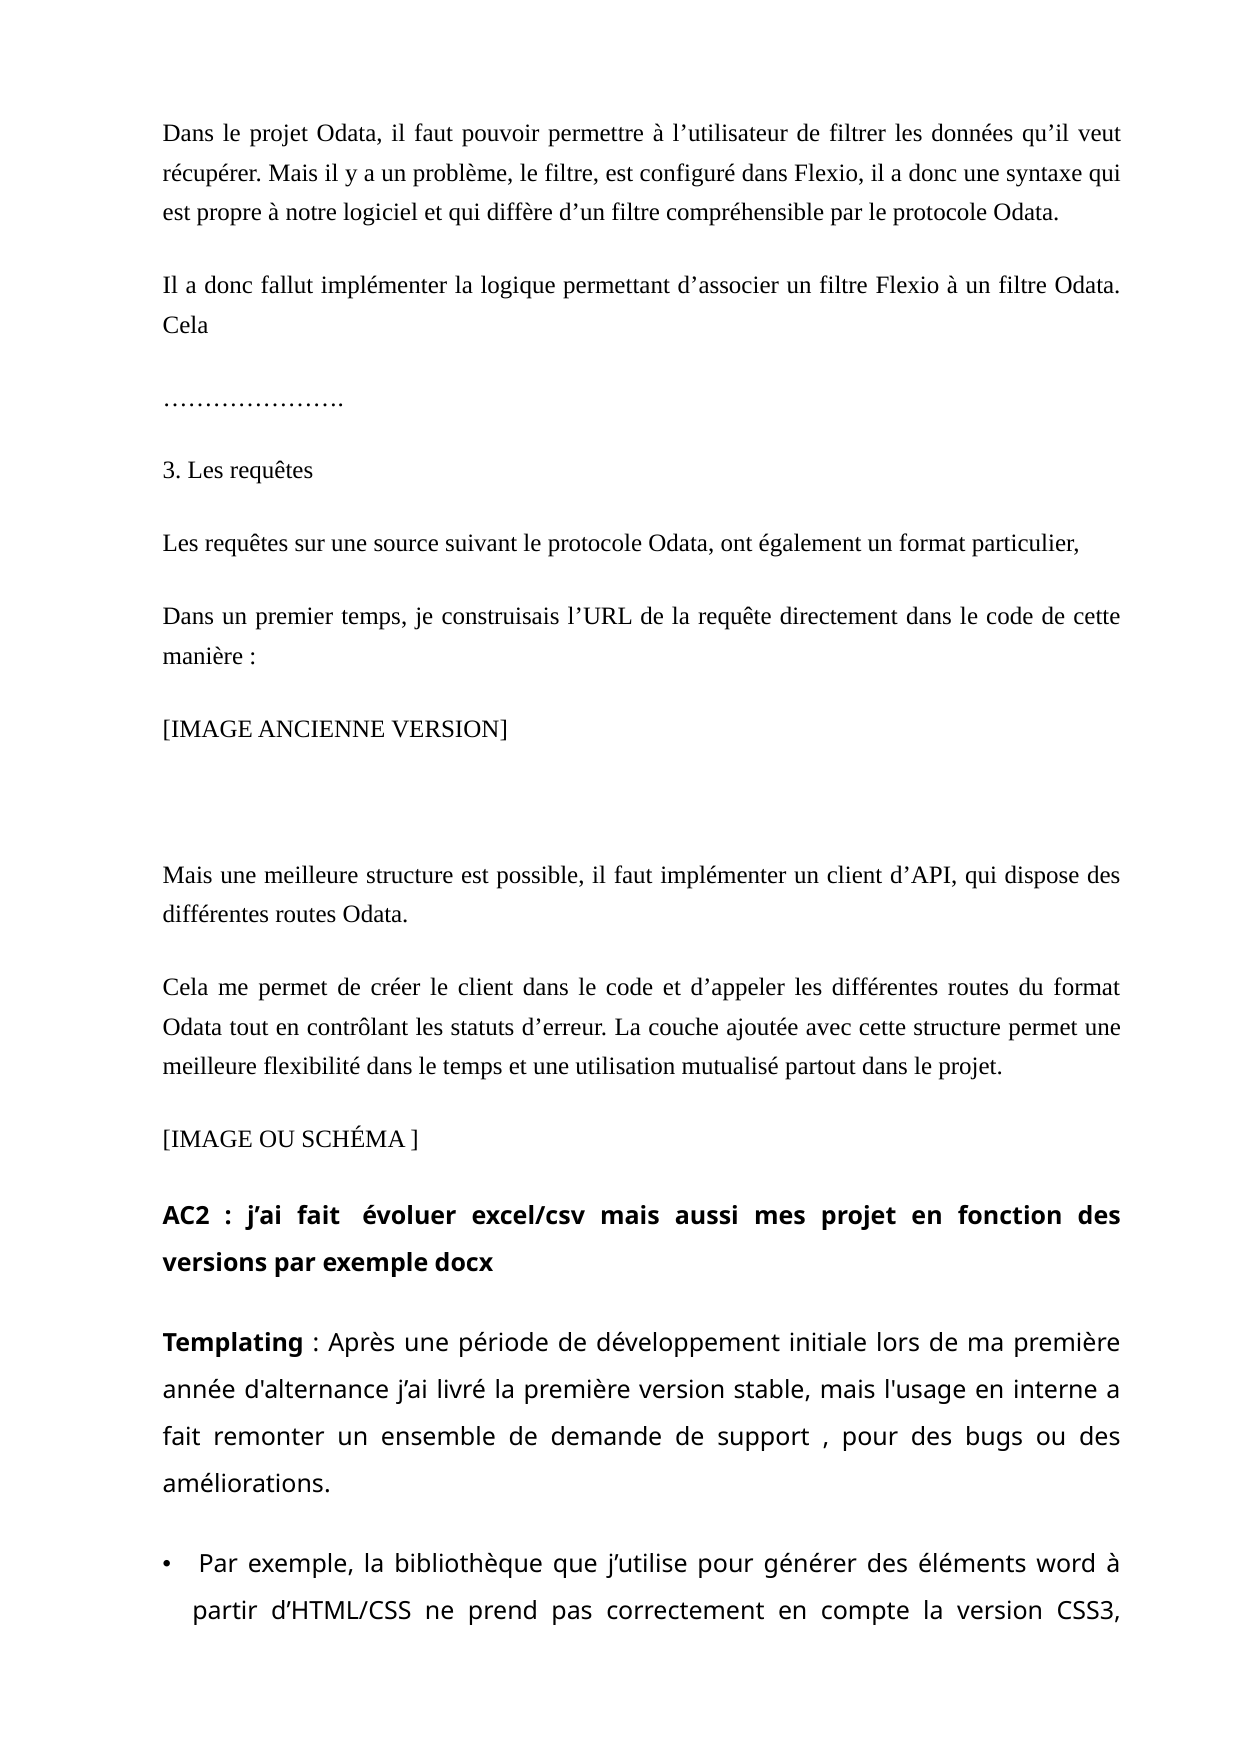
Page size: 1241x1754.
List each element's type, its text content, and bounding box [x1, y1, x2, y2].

list Par exemple, la bibliothèque que j’utilise pour générer des éléments word à partir d’HTML/CSS ne prend pas correctement en compte la version CSS3, [162, 1546, 1122, 1627]
text Les requêtes sur une source suivant le protocole Odata, ont également un format particulier, [162, 528, 1122, 557]
text [IMAGE OU SCHÉMA ] [162, 1124, 1122, 1153]
text Dans le projet Odata, il faut pouvoir permettre à l’utilisateur de filtrer les données qu’il veut récupérer. Mais il y a un problème, le filtre, est configuré dans Flexio, il a donc une syntaxe qui est propre à notre logiciel et qui diffère d’un filtre compréhensible par le protocole Odata. [162, 118, 1122, 226]
text Dans un premier temps, je construisais l’URL de la requête directement dans le code de cette manière : [162, 601, 1122, 670]
text AC2 : j’ai fait évoluer excel/csv mais aussi mes projet en fonction des versions par exemple docx [162, 1197, 1122, 1278]
text Mais une meilleure structure est possible, il faut implémenter un client d’API, qui dispose des différentes routes Odata. [162, 860, 1122, 928]
text [IMAGE ANCIENNE VERSION] [162, 714, 1122, 743]
text 3. Les requêtes [162, 456, 1122, 484]
text Templating : Après une période de développement initiale lors de ma première année d'alternance j’ai livré la première version stable, mais l'usage en interne a fait remonter un ensemble de demande de support , pour des bugs ou des améliorations. [162, 1324, 1122, 1499]
text Cela me permet de créer le client dans le code et d’appeler les différentes routes du format Odata tout en contrôlant les statuts d’erreur. La couche ajoutée avec cette structure permet une meilleure flexibilité dans le temps et une utilisation mutualisé partout dans le projet. [162, 972, 1122, 1080]
text …………………. [162, 383, 1122, 411]
text Il a donc fallut implémenter la logique permettant d’associer un filtre Flexio à un filtre Odata. Cela [162, 270, 1122, 338]
